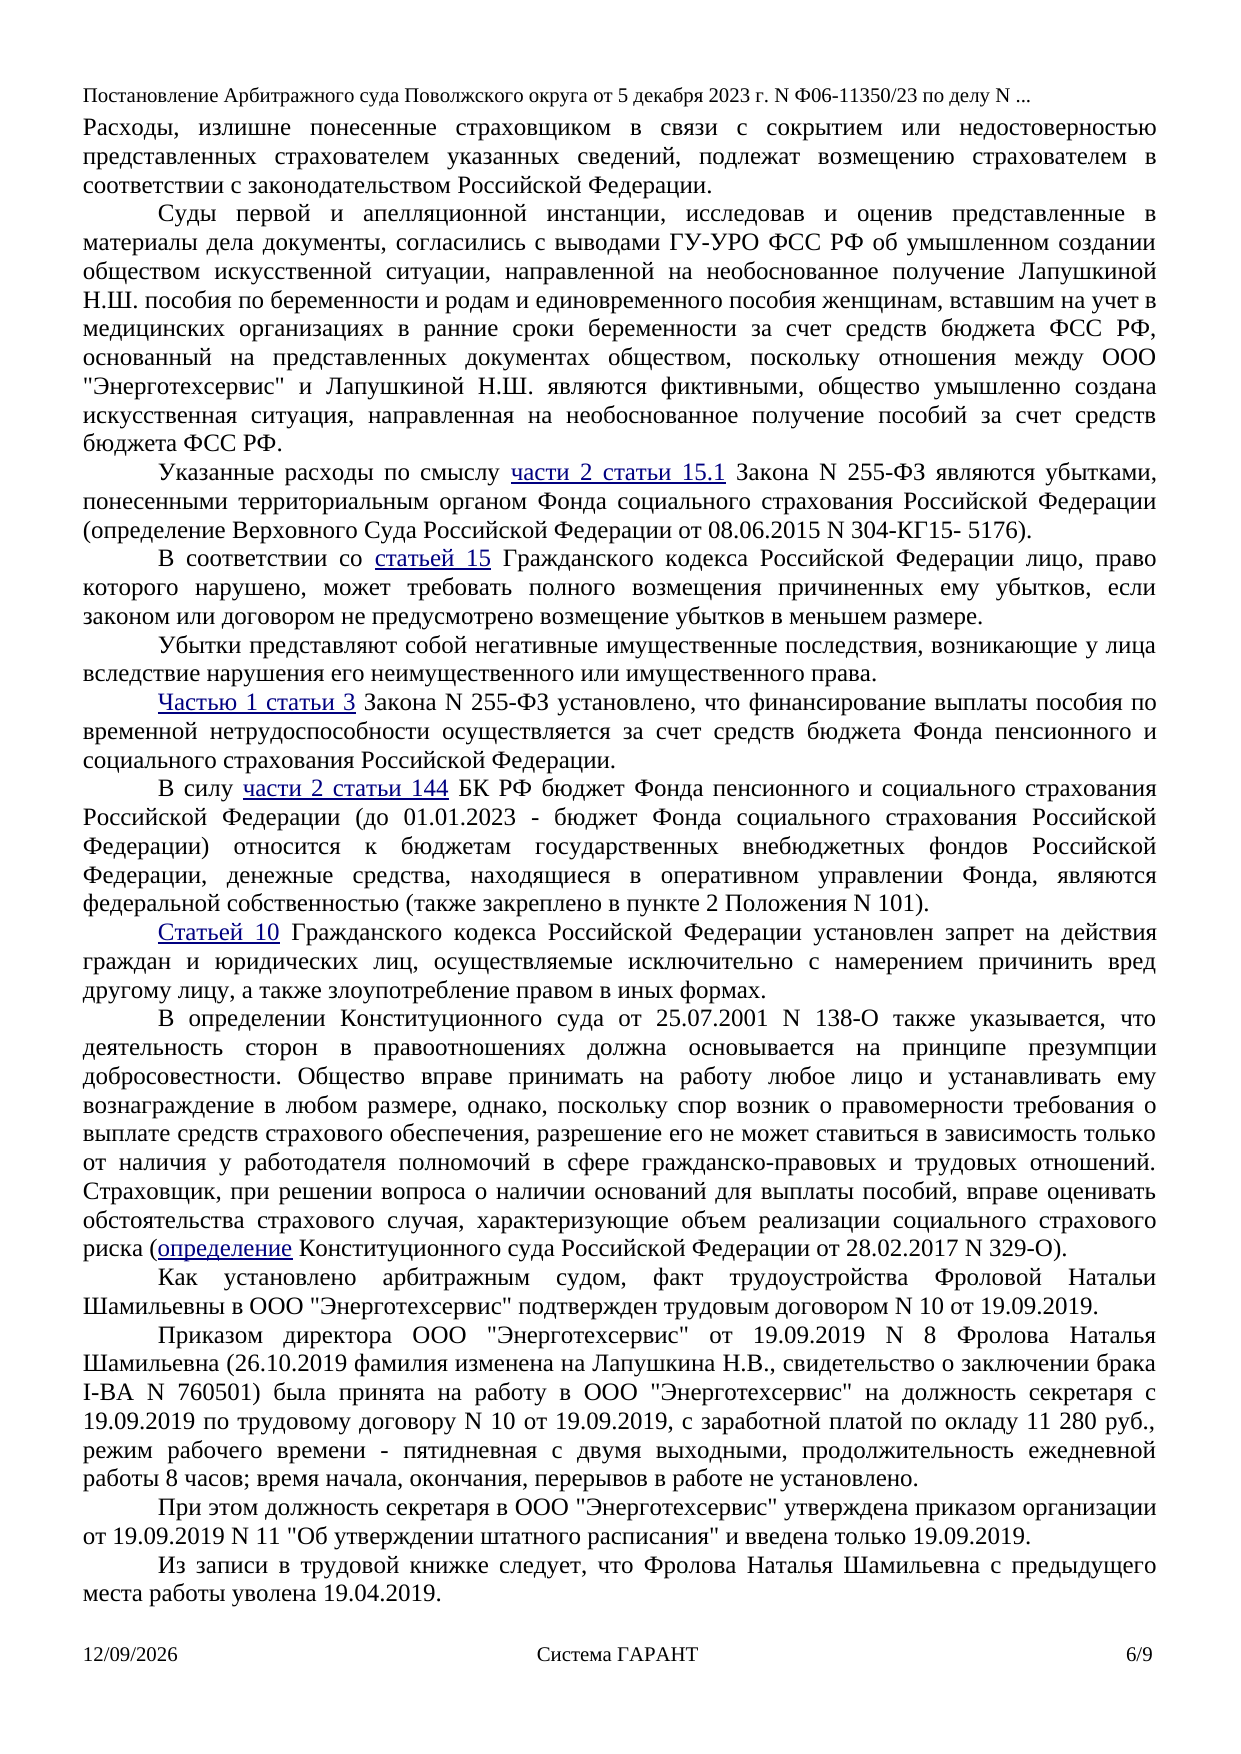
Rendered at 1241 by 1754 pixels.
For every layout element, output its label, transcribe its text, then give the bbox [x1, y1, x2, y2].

text При этом должность секретаря в ООО "Энерготехсервис" утверждена приказом организации от 19.09.2019 N 11 "Об утверждении штатного расписания" и введена только 19.09.2019. [83, 1492, 1157, 1550]
text В определении Конституционного суда от 25.07.2001 N 138-О также указывается, что деятельность сторон в правоотношениях должна основывается на принципе презумпции добросовестности. Общество вправе принимать на работу любое лицо и устанавливать ему вознаграждение в любом размере, однако, поскольку спор возник о правомерности требования о выплате средств страхового обеспечения, разрешение его не может ставиться в зависимость только от наличия у работодателя полномочий в сфере гражданско-правовых и трудовых отношений. Страховщик, при решении вопроса о наличии оснований для выплаты пособий, вправе оценивать обстоятельства страхового случая, характеризующие объем реализации социального страхового риска (определение Конституционного суда Российской Федерации от 28.02.2017 N 329-О). [83, 1003, 1157, 1262]
text Убытки представляют собой негативные имущественные последствия, возникающие у лица вследствие нарушения его неимущественного или имущественного права. [83, 630, 1157, 687]
text Приказом директора ООО "Энерготехсервис" от 19.09.2019 N 8 Фролова Наталья Шамильевна (26.10.2019 фамилия изменена на Лапушкина Н.В., свидетельство о заключении брака I-ВА N 760501) была принята на работу в ООО "Энерготехсервис" на должность секретаря с 19.09.2019 по трудовому договору N 10 от 19.09.2019, с заработной платой по окладу 11 280 руб., режим рабочего времени - пятидневная с двумя выходными, продолжительность ежедневной работы 8 часов; время начала, окончания, перерывов в работе не установлено. [83, 1320, 1157, 1492]
text Из записи в трудовой книжке следует, что Фролова Наталья Шамильевна с предыдущего места работы уволена 19.04.2019. [83, 1550, 1157, 1607]
text Расходы, излишне понесенные страховщиком в связи с сокрытием или недостоверностью представленных страхователем указанных сведений, подлежат возмещению страхователем в соответствии с законодательством Российской Федерации. [83, 112, 1157, 198]
text Указанные расходы по смыслу части 2 статьи 15.1 Закона N 255-ФЗ являются убытками, понесенными территориальным органом Фонда социального страхования Российской Федерации (определение Верховного Суда Российской Федерации от 08.06.2015 N 304-КГ15- 5176). [83, 457, 1157, 543]
text Частью 1 статьи 3 Закона N 255-ФЗ установлено, что финансирование выплаты пособия по временной нетрудоспособности осуществляется за счет средств бюджета Фонда пенсионного и социального страхования Российской Федерации. [83, 687, 1157, 773]
text Как установлено арбитражным судом, факт трудоустройства Фроловой Натальи Шамильевны в ООО "Энерготехсервис" подтвержден трудовым договором N 10 от 19.09.2019. [83, 1262, 1157, 1320]
text В силу части 2 статьи 144 БК РФ бюджет Фонда пенсионного и социального страхования Российской Федерации (до 01.01.2023 - бюджет Фонда социального страхования Российской Федерации) относится к бюджетам государственных внебюджетных фондов Российской Федерации, денежные средства, находящиеся в оперативном управлении Фонда, являются федеральной собственностью (также закреплено в пункте 2 Положения N 101). [83, 773, 1157, 917]
text Суды первой и апелляционной инстанции, исследовав и оценив представленные в материалы дела документы, согласились с выводами ГУ-УРО ФСС РФ об умышленном создании обществом искусственной ситуации, направленной на необоснованное получение Лапушкиной Н.Ш. пособия по беременности и родам и единовременного пособия женщинам, вставшим на учет в медицинских организациях в ранние сроки беременности за счет средств бюджета ФСС РФ, основанный на представленных документах обществом, поскольку отношения между ООО "Энерготехсервис" и Лапушкиной Н.Ш. являются фиктивными, общество умышленно создана искусственная ситуация, направленная на необоснованное получение пособий за счет средств бюджета ФСС РФ. [83, 198, 1157, 457]
text В соответствии со статьей 15 Гражданского кодекса Российской Федерации лицо, право которого нарушено, может требовать полного возмещения причиненных ему убытков, если законом или договором не предусмотрено возмещение убытков в меньшем размере. [83, 543, 1157, 630]
text Статьей 10 Гражданского кодекса Российской Федерации установлен запрет на действия граждан и юридических лиц, осуществляемые исключительно с намерением причинить вред другому лицу, а также злоупотребление правом в иных формах. [83, 917, 1157, 1003]
